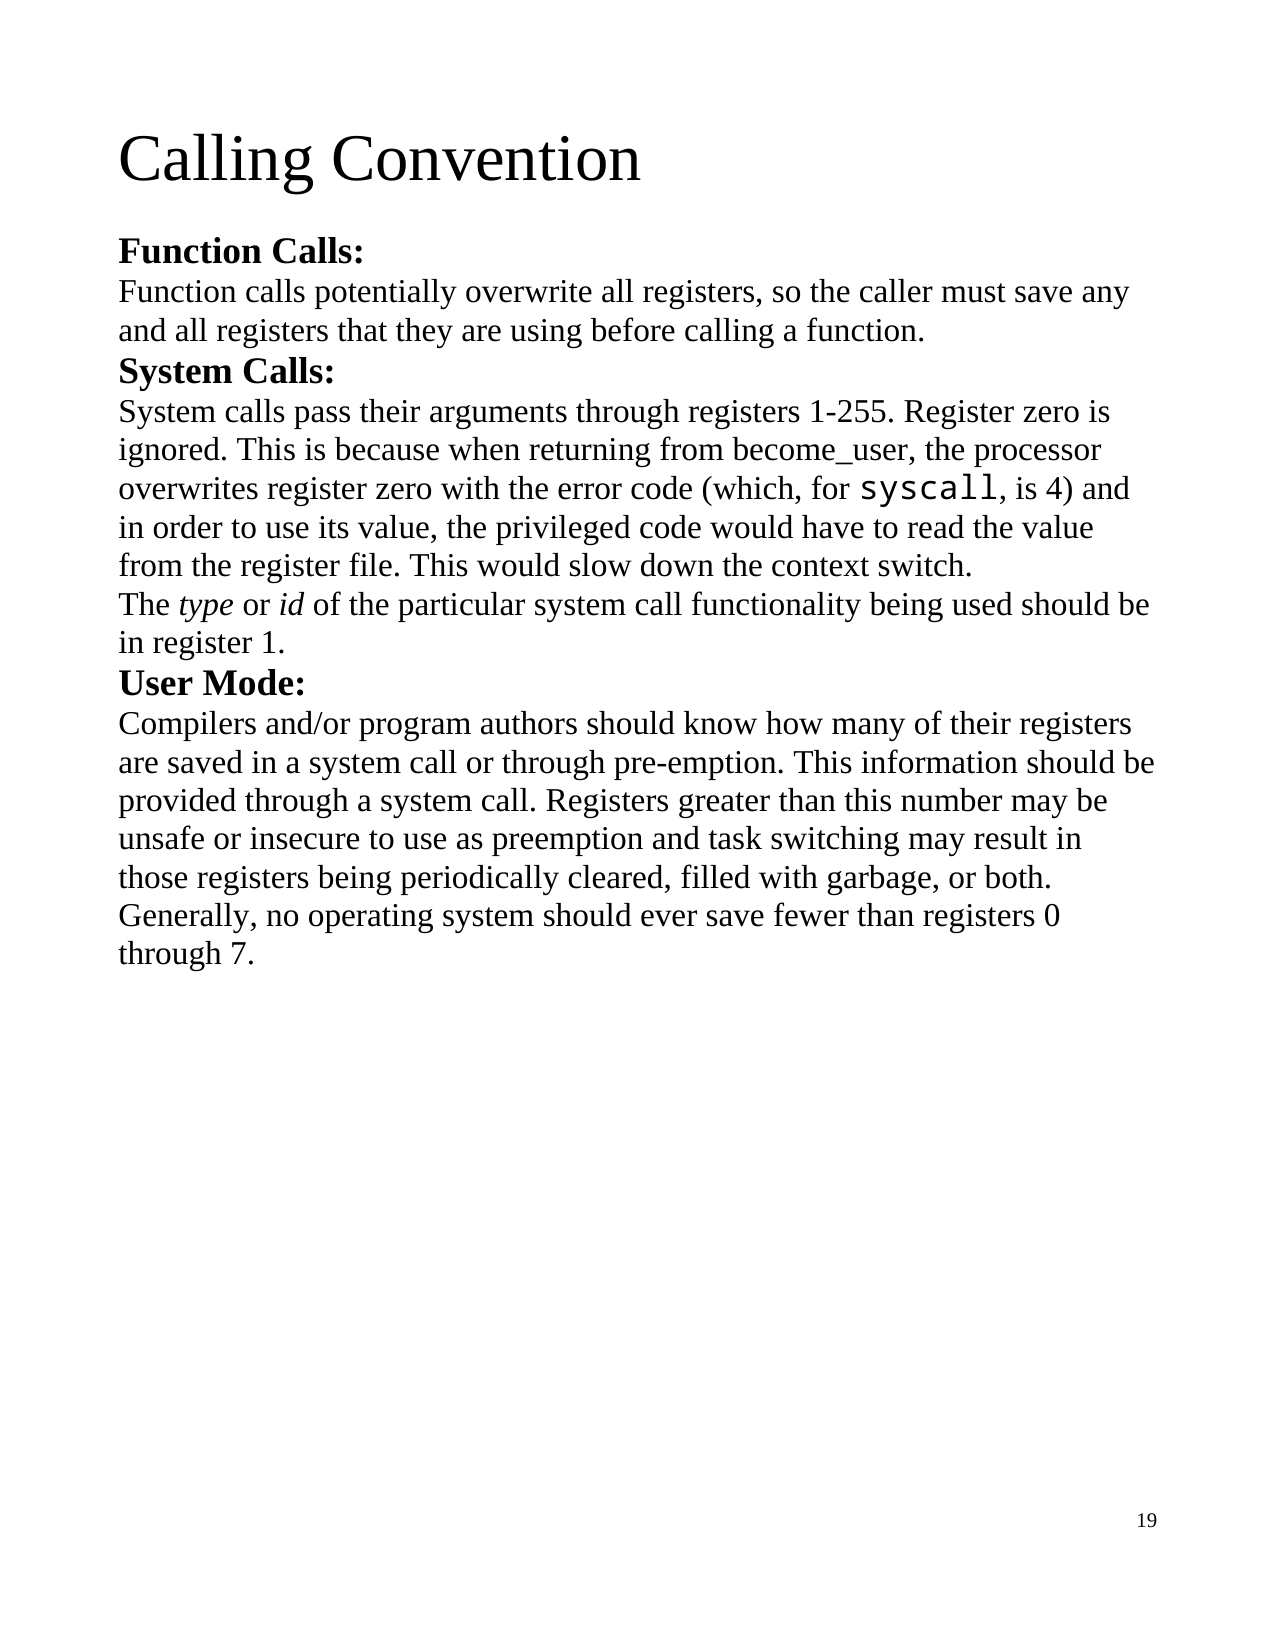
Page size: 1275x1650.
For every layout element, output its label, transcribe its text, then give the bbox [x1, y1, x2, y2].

text Compilers and/or program authors should know how many of their registers are saved in a system call or through pre-emption. This information should be provided through a system call. Registers greater than this number may be unsafe or insecure to use as preemption and task switching may result in those registers being periodically cleared, filled with garbage, or both. Generally, no operating system should ever save fewer than registers 0 through 7. [118, 704, 1157, 972]
text User Mode: [118, 661, 1157, 704]
text System calls pass their arguments through registers 1-255. Register zero is ignored. This is because when returning from become_user, the processor overwrites register zero with the error code (which, for syscall, is 4) and in order to use its value, the privileged code would have to read the value from the register file. This would slow down the context switch. The type or id of the particular system call functionality being used should be in register 1. [118, 391, 1157, 661]
text Function Calls: [118, 195, 1157, 271]
text Calling Convention [118, 118, 1157, 195]
text Function calls potentially overwrite all registers, so the caller must save any and all registers that they are using before calling a function. System Calls: [118, 271, 1157, 391]
